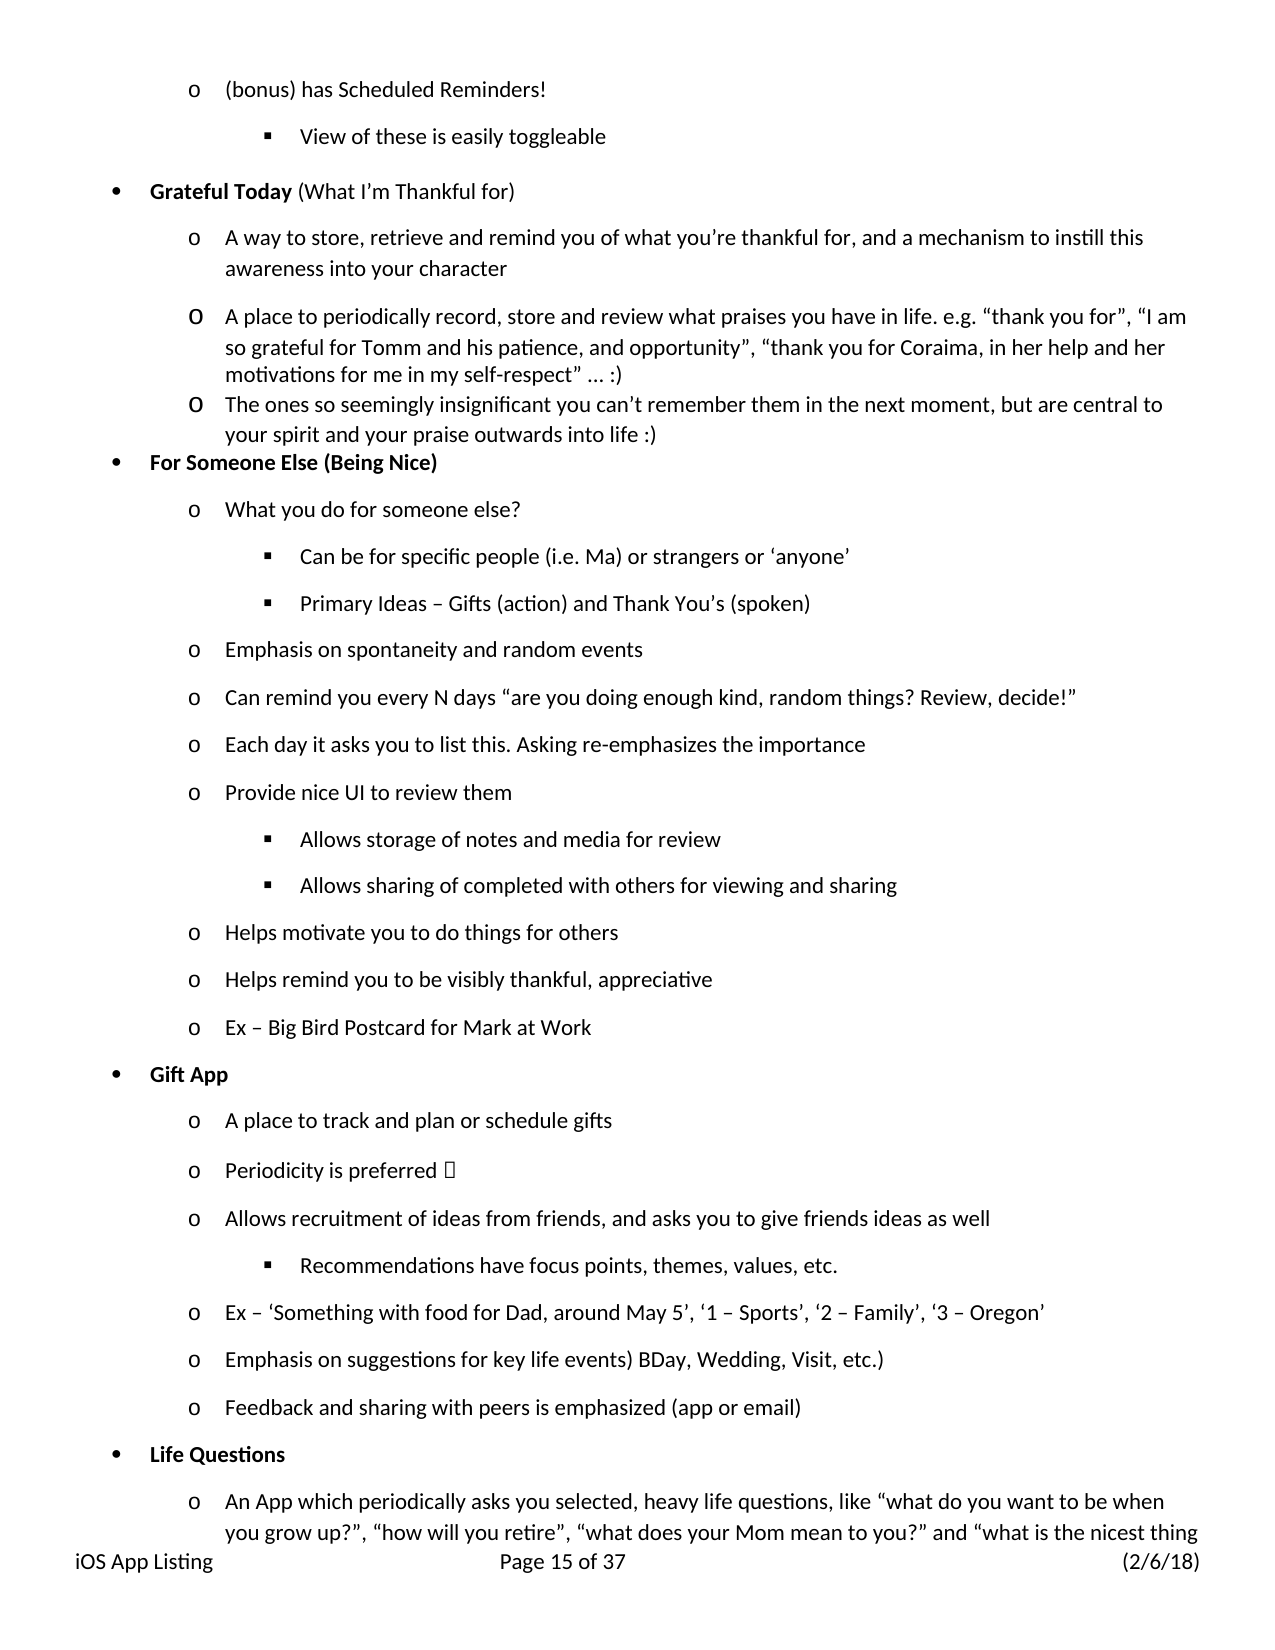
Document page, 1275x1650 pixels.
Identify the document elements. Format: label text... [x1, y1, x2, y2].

list Emphasis on spontaneity and random events [187, 635, 1200, 664]
list Feedback and sharing with peers is emphasized (app or email) [187, 1393, 1200, 1422]
list Allows recruitment of ideas from friends, and asks you to give friends ideas as well [187, 1204, 1200, 1233]
list What you do for someone else? [187, 495, 1200, 524]
list Ex – ‘Something with food for Dad, around May 5’, ‘1 – Sports’, ‘2 – Family’, ‘3 – Oregon’ [187, 1298, 1200, 1327]
list Ex – Big Bird Postcard for Mark at Work [187, 1013, 1200, 1042]
list An App which periodically asks you selected, heavy life questions, like “what do you want to be when you grow up?”, “how will you retire”, “what does your Mom mean to you?” and “what is the nicest thing [187, 1487, 1200, 1546]
list Allows storage of notes and media for review [262, 825, 1200, 853]
list Can remind you every N days “are you doing enough kind, random things? Review, decide!” [187, 683, 1200, 712]
list (bonus) has Scheduled Reminders! [187, 75, 1200, 104]
list Grateful Today (What I’m Thankful for) [112, 177, 1200, 205]
list Emphasis on suggestions for key life events) BDay, Wedding, Visit, etc.) [187, 1345, 1200, 1374]
list A place to periodically record, store and review what praises you have in life. e.g. “thank you for”, “I am so grateful for Tomm and his patience, and opportunity”, “thank you for Coraima, in her help and her motivations for me in my self-respect” ... :) [187, 301, 1200, 389]
list Allows sharing of completed with others for viewing and sharing [262, 871, 1200, 899]
list A place to track and plan or schedule gifts [187, 1107, 1200, 1136]
list Periodicity is preferred  [187, 1154, 1200, 1186]
list The ones so seemingly insignificant you can’t remember them in the next moment, but are central to your spirit and your praise outwards into life :) [187, 389, 1200, 448]
list For Someone Else (Being Nice) [112, 448, 1200, 477]
list Each day it asks you to list this. Asking re-emphasizes the importance [187, 730, 1200, 759]
list Provide nice UI to review them [187, 778, 1200, 807]
list Recommendations have focus points, themes, values, etc. [262, 1252, 1200, 1279]
list A way to store, retrieve and remind you of what you’re thankful for, and a mechanism to instill this awareness into your character [187, 223, 1200, 282]
list Gift App [112, 1060, 1200, 1088]
list View of these is easily toggleable [262, 122, 1200, 151]
list Helps motivate you to do things for others [187, 918, 1200, 947]
list Helps remind you to be visibly thankful, appreciative [187, 965, 1200, 994]
list Can be for specific people (i.e. Ma) or strangers or ‘anyone’ [262, 542, 1200, 570]
list Primary Ideas – Gifts (action) and Thank You’s (spoken) [262, 589, 1200, 617]
list Life Questions [112, 1440, 1200, 1468]
